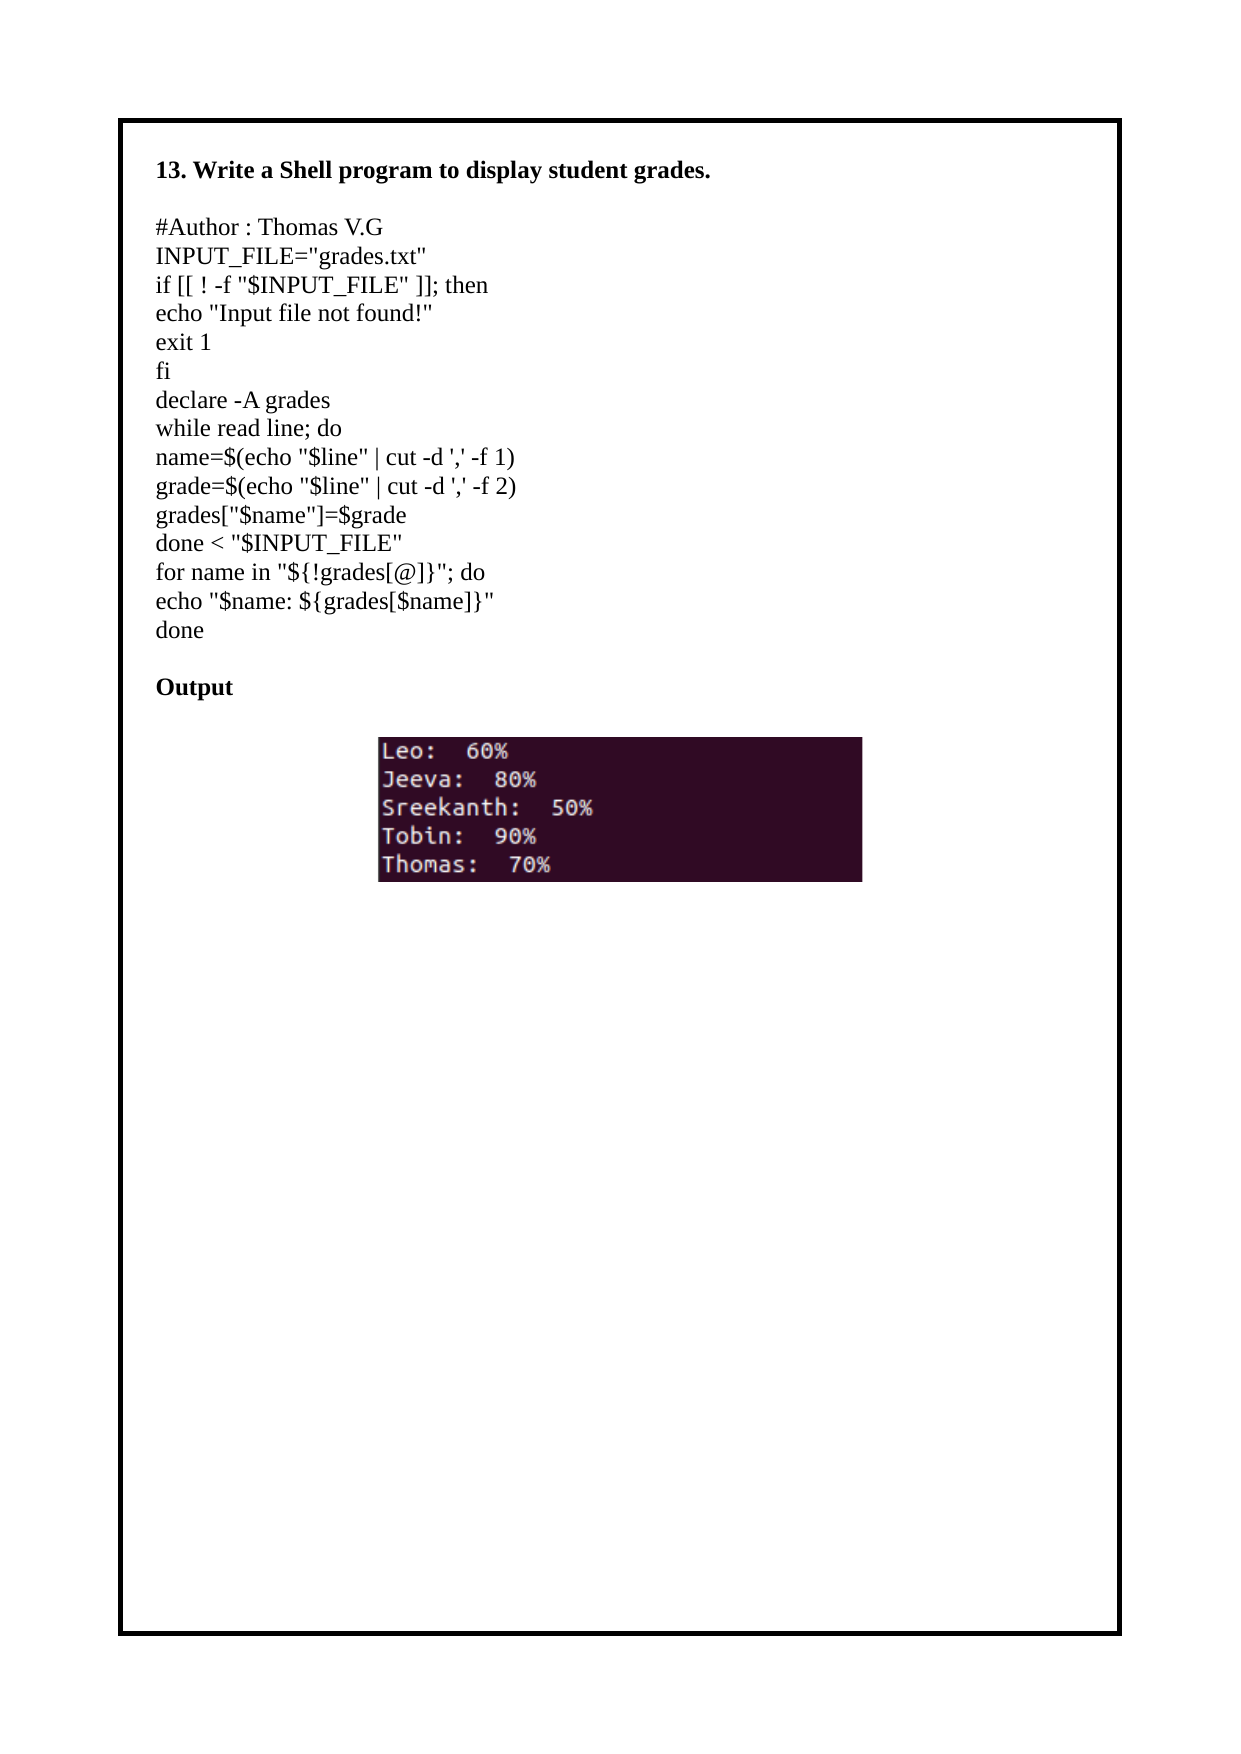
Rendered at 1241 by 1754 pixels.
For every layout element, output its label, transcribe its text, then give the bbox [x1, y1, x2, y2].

text if [[ ! -f "$INPUT_FILE" ]]; then [155, 270, 1114, 298]
text declare -A grades [155, 385, 1114, 413]
text while read line; do [155, 413, 1114, 442]
text for name in "${!grades[@]}"; do [155, 557, 1114, 586]
text exit 1 [155, 327, 1114, 356]
text echo "Input file not found!" [155, 298, 1114, 327]
text 13. Write a Shell program to display student grades. [155, 155, 1114, 183]
text done < "$INPUT_FILE" [155, 528, 1114, 557]
text done [155, 615, 1114, 643]
text echo "$name: ${grades[$name]}" [155, 586, 1114, 615]
text name=$(echo "$line" | cut -d ',' -f 1) [155, 442, 1114, 471]
picture [377, 737, 863, 882]
text grades["$name"]=$grade [155, 500, 1114, 528]
text INPUT_FILE="grades.txt" [155, 241, 1114, 270]
text Output [155, 672, 1114, 701]
text grade=$(echo "$line" | cut -d ',' -f 2) [155, 471, 1114, 500]
text #Author : Thomas V.G [155, 212, 1114, 241]
text fi [155, 356, 1114, 385]
